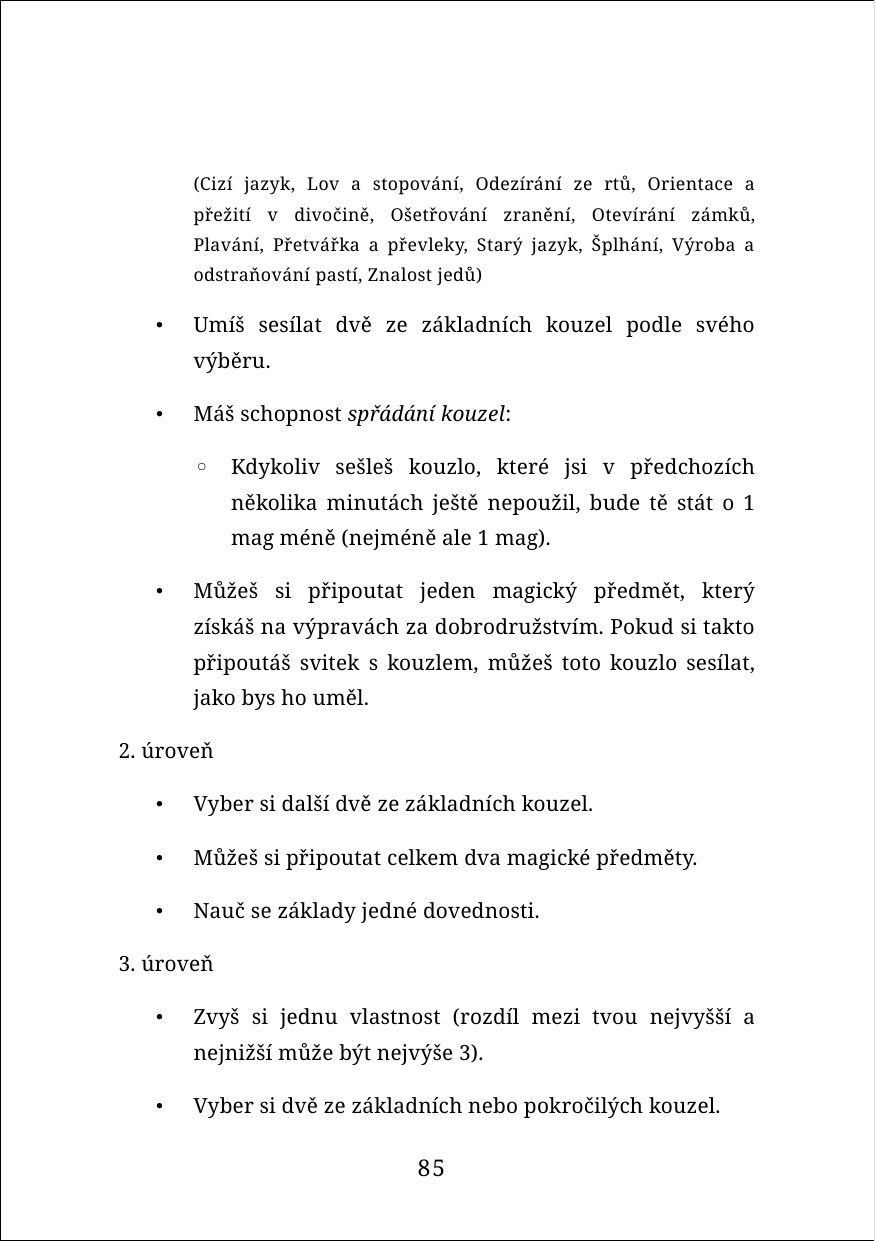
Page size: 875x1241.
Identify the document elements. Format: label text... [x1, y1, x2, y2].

list Umíš sesílat dvě ze základních kouzel podle svého výběru. [156, 310, 756, 374]
list Nauč se základy jedné dovednosti. [156, 896, 756, 924]
list Vyber si dvě ze základních nebo pokročilých kouzel. [156, 1091, 756, 1120]
list Zvyš si jednu vlastnost (rozdíl mezi tvou nejvyšší a nejnižší může být nejvýše 3). [156, 1002, 756, 1066]
list Můžeš si připoutat celkem dva magické předměty. [156, 843, 756, 871]
text 3. úroveň [118, 949, 756, 978]
text 2. úroveň [118, 736, 756, 765]
list Můžeš si připoutat jeden magický předmět, který získáš na výpravách za dobrodružstvím. Pokud si takto připoutáš svitek s kouzlem, můžeš toto kouzlo sesílat, jako bys ho uměl. [156, 577, 756, 712]
list Vyber si další dvě ze základních kouzel. [156, 789, 756, 818]
list Kdykoliv sešleš kouzlo, které jsi v předchozích několika minutách ještě nepoužil, bude tě stát o 1 mag méně (nejméně ale 1 mag). [193, 452, 756, 552]
list (Cizí jazyk, Lov a stopování, Odezírání ze rtů, Orientace a přežití v divočině, Ošetřování zranění, Otevírání zámků, Plavání, Přetvářka a převleky, Starý jazyk, Šplhání, Výroba a odstraňování pastí, Znalost jedů) [156, 172, 756, 287]
list Máš schopnost spřádání kouzel: [156, 399, 756, 427]
